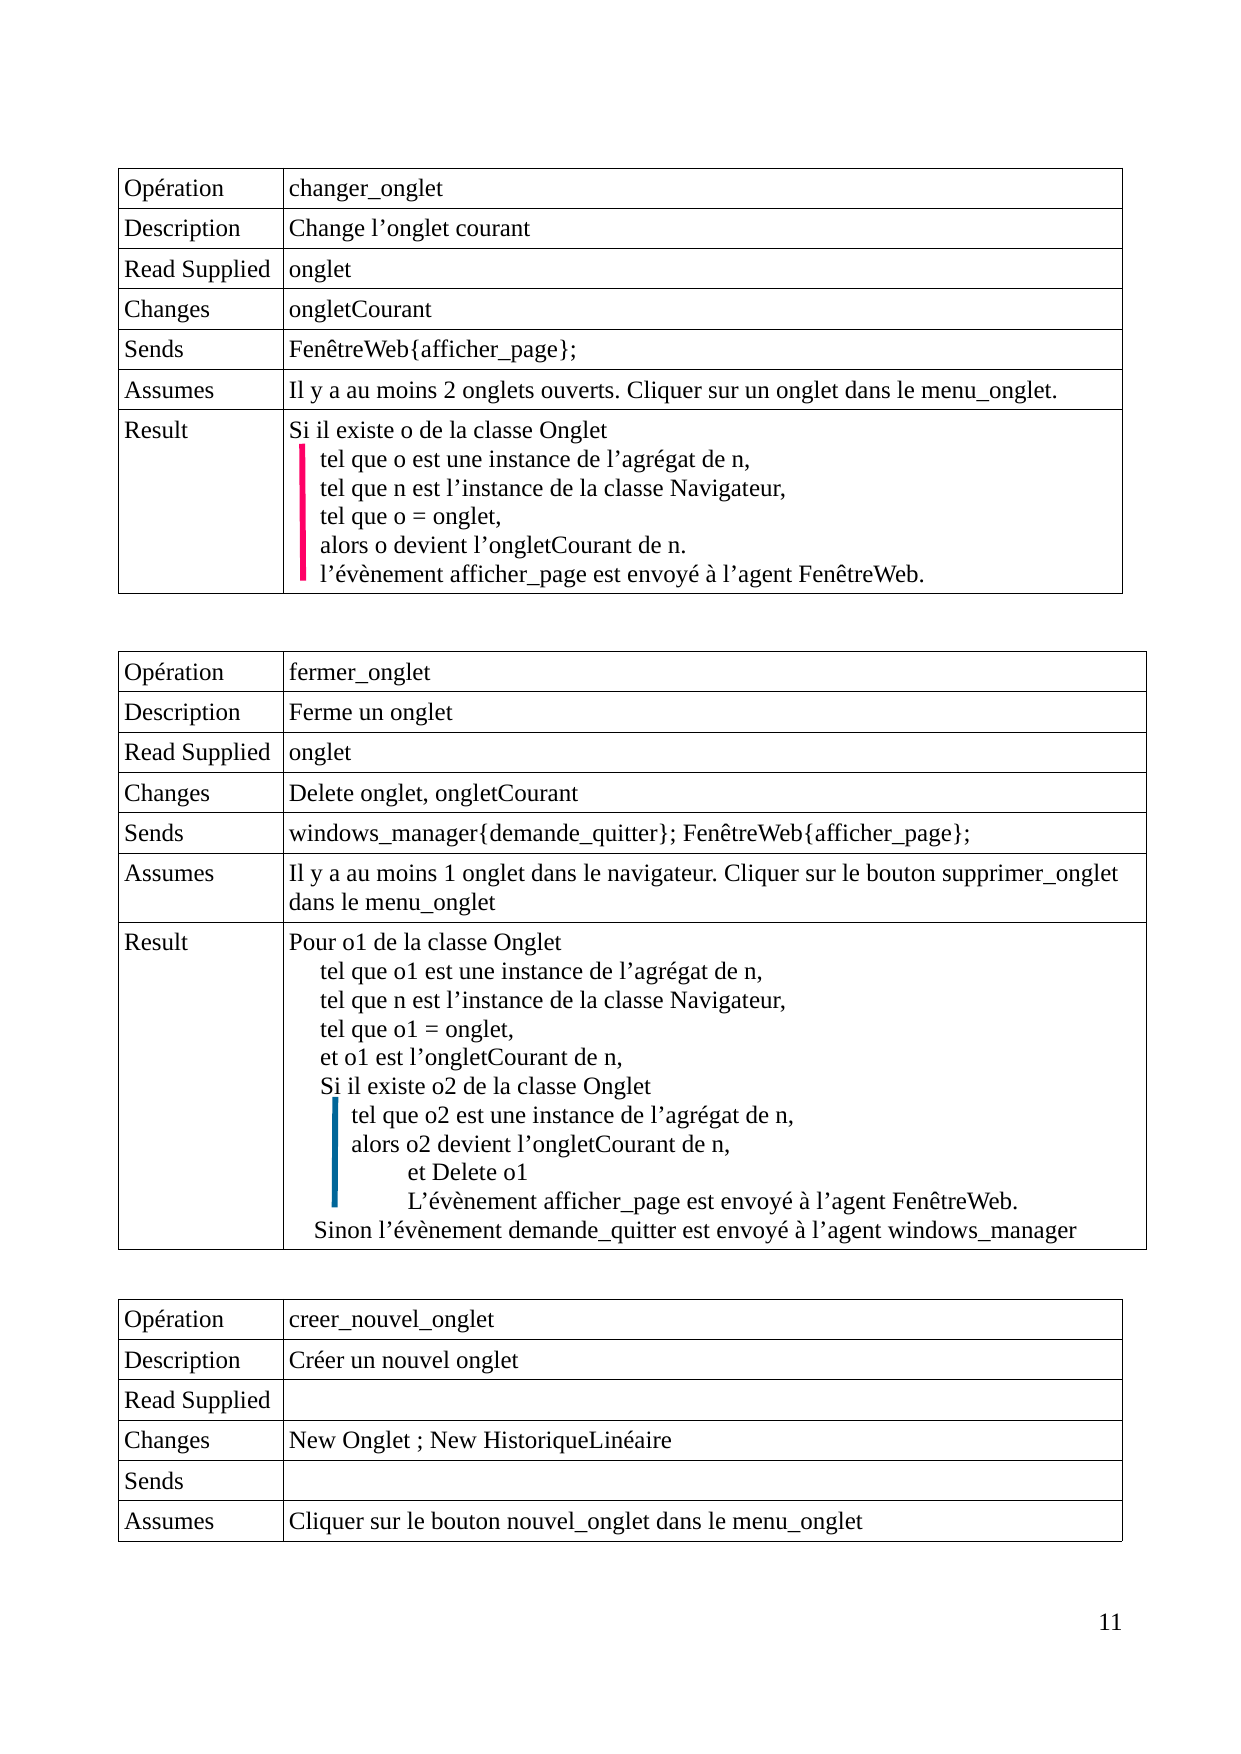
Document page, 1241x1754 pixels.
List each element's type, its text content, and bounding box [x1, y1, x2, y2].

table_cell Description [119, 1340, 283, 1379]
table_cell Créer un nouvel onglet [284, 1340, 1122, 1379]
table_cell Ferme un onglet [284, 692, 1146, 732]
table_cell Description [119, 209, 283, 248]
table_cell Result [119, 410, 283, 593]
table_header Opération [119, 169, 283, 208]
table_cell Delete onglet, ongletCourant [284, 773, 1146, 812]
table_header creer_nouvel_onglet [284, 1300, 1122, 1339]
table_header Opération [119, 652, 283, 691]
table_cell [284, 1380, 1122, 1420]
table_cell Changes [119, 289, 283, 329]
table_cell Pour o1 de la classe Onglet tel que o1 est une instance de l’agrégat de n, tel que n est l’instance de la classe Navigateur, tel que o1 = onglet, et o1 est l’ongletCourant de n, Si il existe o2 de la classe Onglet tel que o2 est une instance de l’agrégat de n, alors o2 devient l’ongletCourant de n, et Delete o1 L’évènement afficher_page est envoyé à l’agent FenêtreWeb. Sinon l’évènement demande_quitter est envoyé à l’agent windows_manager [284, 923, 1146, 1249]
table_cell onglet [284, 733, 1146, 772]
table_cell Cliquer sur le bouton nouvel_onglet dans le menu_onglet [284, 1501, 1122, 1541]
table_cell Assumes [119, 370, 283, 409]
table_cell [284, 1461, 1122, 1500]
table_cell Assumes [119, 854, 283, 922]
table_cell Read Supplied [119, 733, 283, 772]
table_header Opération [119, 1300, 283, 1339]
table_cell windows_manager{demande_quitter}; FenêtreWeb{afficher_page}; [284, 813, 1146, 852]
table_cell Assumes [119, 1501, 283, 1541]
table_cell Sends [119, 330, 283, 369]
table_cell onglet [284, 249, 1122, 288]
table_cell Il y a au moins 1 onglet dans le navigateur. Cliquer sur le bouton supprimer_onglet dans le menu_onglet [284, 854, 1146, 922]
table_cell Read Supplied [119, 249, 283, 288]
table_cell Sends [119, 813, 283, 852]
table_cell Si il existe o de la classe Onglet tel que o est une instance de l’agrégat de n, tel que n est l’instance de la classe Navigateur, tel que o = onglet, alors o devient l’ongletCourant de n. l’évènement afficher_page est envoyé à l’agent FenêtreWeb. [284, 410, 1122, 593]
table_cell Read Supplied [119, 1380, 283, 1420]
table_header changer_onglet [284, 169, 1122, 208]
table_cell ongletCourant [284, 289, 1122, 329]
table_cell New Onglet ; New HistoriqueLinéaire [284, 1421, 1122, 1460]
table_cell Change l’onglet courant [284, 209, 1122, 248]
table_cell Changes [119, 773, 283, 812]
table_cell Result [119, 923, 283, 1249]
table_header fermer_onglet [284, 652, 1146, 691]
table_cell Sends [119, 1461, 283, 1500]
table_cell Il y a au moins 2 onglets ouverts. Cliquer sur un onglet dans le menu_onglet. [284, 370, 1122, 409]
table_cell FenêtreWeb{afficher_page}; [284, 330, 1122, 369]
table_cell Changes [119, 1421, 283, 1460]
table_cell Description [119, 692, 283, 732]
